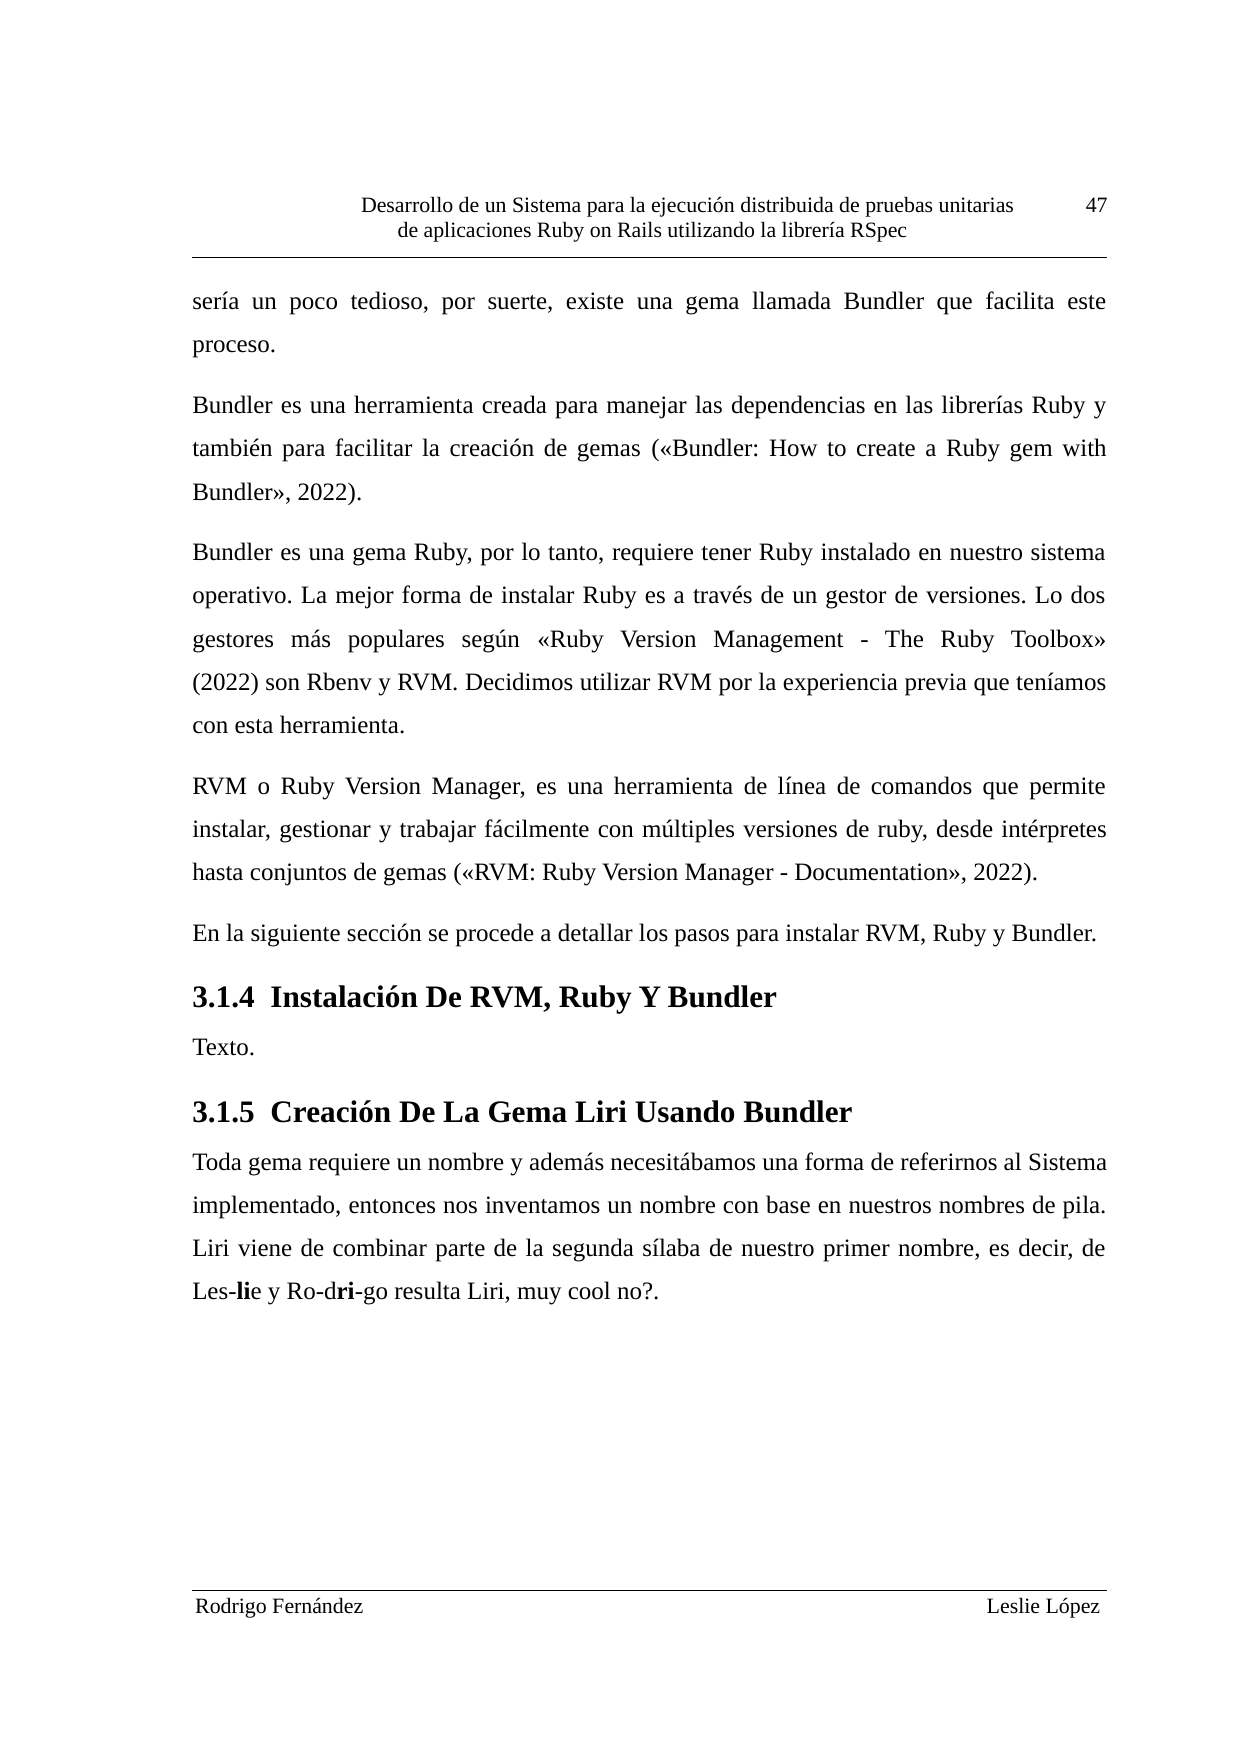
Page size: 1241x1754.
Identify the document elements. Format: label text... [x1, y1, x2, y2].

text sería un poco tedioso, por suerte, existe una gema llamada Bundler que facilita este proceso. [192, 286, 1107, 358]
subtitle Instalación de RVM, Ruby y Bundler [192, 979, 1107, 1014]
subtitle Creación de la Gema Liri usando Bundler [192, 1093, 1107, 1129]
text Bundler es una gema Ruby, por lo tanto, requiere tener Ruby instalado en nuestro sistema operativo. La mejor forma de instalar Ruby es a través de un gestor de versiones. Lo dos gestores más populares según «Ruby Version Management - The Ruby Toolbox» (2022)⁠ son Rbenv y RVM. Decidimos utilizar RVM por la experiencia previa que teníamos con esta herramienta. [192, 537, 1107, 739]
text Toda gema requiere un nombre y además necesitábamos una forma de referirnos al Sistema implementado, entonces nos inventamos un nombre con base en nuestros nombres de pila. Liri viene de combinar parte de la segunda sílaba de nuestro primer nombre, es decir, de Les-lie y Ro-dri-go resulta Liri, muy cool no?. [192, 1147, 1107, 1305]
text RVM o Ruby Version Manager, es una herramienta de línea de comandos que permite instalar, gestionar y trabajar fácilmente con múltiples versiones de ruby, desde intérpretes hasta conjuntos de gemas («RVM: Ruby Version Manager - Documentation», 2022)⁠. [192, 771, 1107, 886]
text Texto. [192, 1032, 1107, 1061]
text En la siguiente sección se procede a detallar los pasos para instalar RVM, Ruby y Bundler. [192, 918, 1107, 947]
text Bundler es una herramienta creada para manejar las dependencias en las librerías Ruby y también para facilitar la creación de gemas («Bundler: How to create a Ruby gem with Bundler», 2022)⁠. [192, 390, 1107, 505]
